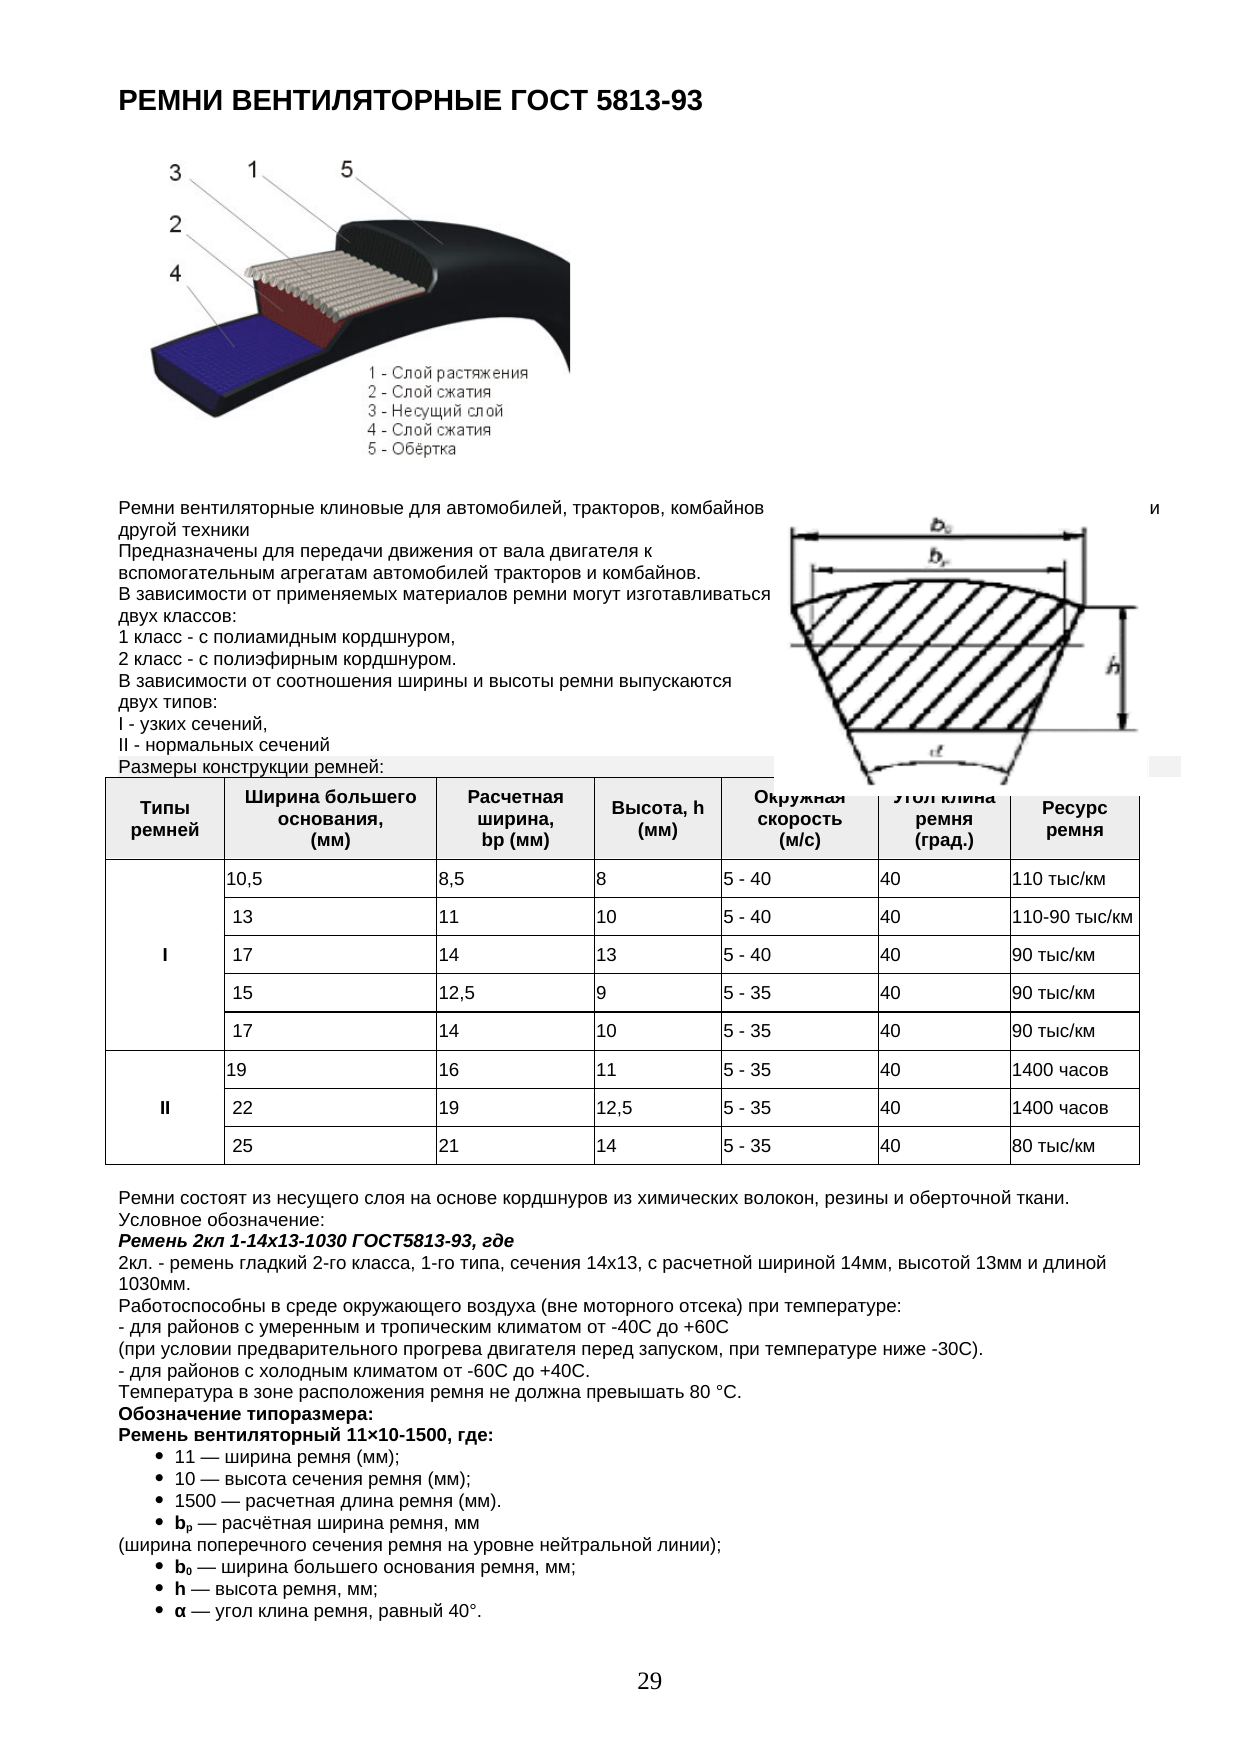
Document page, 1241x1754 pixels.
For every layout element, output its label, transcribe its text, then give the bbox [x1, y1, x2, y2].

table_cell II [106, 1051, 224, 1164]
text Предназначены для передачи движения от вала двигателя к вспомогательным агрегатам автомобилей тракторов и комбайнов. [118, 540, 774, 583]
text Ремень вентиляторный 11×10-1500, где: [118, 1424, 1181, 1446]
text [1149, 756, 1181, 777]
table_cell 19 [437, 1089, 594, 1126]
table_cell 14 [595, 1127, 721, 1164]
list α — угол клина ремня, равный 40°. [156, 1600, 1181, 1622]
text Условное обозначение: [118, 1208, 1181, 1230]
text 2 класс - с полиэфирным кордшнуром. [118, 648, 774, 669]
table_cell 110 тыс/км [1011, 860, 1139, 897]
table_cell 40 [879, 860, 1010, 897]
text I - узких сечений, [118, 712, 774, 734]
table_cell 90 тыс/км [1011, 936, 1139, 973]
table_cell 8,5 [437, 860, 594, 897]
text (при условии предварительного прогрева двигателя перед запуском, при температуре ниже -30С). [118, 1338, 1181, 1359]
table_cell 13 [225, 898, 436, 935]
text - для районов с умеренным и тропическим климатом от -40С до +60С [118, 1316, 1181, 1338]
table_cell 40 [879, 936, 1010, 973]
table_cell 15 [225, 974, 436, 1011]
table_cell 10 [595, 1013, 721, 1050]
table_cell 8 [595, 860, 721, 897]
text (ширина поперечного сечения ремня на уровне нейтральной линии); [118, 1534, 1181, 1556]
table_header Расчетная ширина, bр (мм) [437, 778, 594, 858]
text В зависимости от соотношения ширины и высоты ремни выпускаются двух типов: [118, 669, 774, 712]
table_header Угол клина ремня (град.) [879, 796, 1010, 858]
text Ремни состоят из несущего слоя на основе кордшнуров из химических волокон, резины и оберточной ткани. [118, 1187, 1181, 1208]
text 1 класс - с полиамидным кордшнуром, [118, 626, 774, 648]
text Ремень 2кл 1-14х13-1030 ГОСТ5813-93, где [118, 1230, 1181, 1252]
text Ремни вентиляторные клиновые для автомобилей, тракторов, комбайнов и другой техники [118, 497, 1181, 796]
list bp — расчётная ширина ремня, мм [156, 1512, 1181, 1534]
text Размеры конструкции ремней: [118, 756, 774, 777]
table_cell 22 [225, 1089, 436, 1126]
table_cell 90 тыс/км [1011, 1013, 1139, 1050]
table_cell 40 [879, 1051, 1010, 1088]
table_cell 5 - 35 [722, 1127, 878, 1164]
table_header Окружная скорость (м/с) [722, 778, 878, 858]
table_cell 5 - 40 [722, 898, 878, 935]
table_cell 19 [225, 1051, 436, 1088]
table_cell 10,5 [225, 860, 436, 897]
table_cell 13 [595, 936, 721, 973]
text [1149, 712, 1181, 734]
text 2кл. - ремень гладкий 2-го класса, 1-го типа, сечения 14х13, с расчетной шириной 14мм, высотой 13мм и длиной 1030мм. [118, 1252, 1181, 1295]
table_cell 1400 часов [1011, 1089, 1139, 1126]
table_cell 12,5 [595, 1089, 721, 1126]
table_header Высота, h (мм) [595, 778, 721, 858]
table_cell 14 [437, 1013, 594, 1050]
table_cell 25 [225, 1127, 436, 1164]
text [1149, 734, 1181, 756]
table_cell 10 [595, 898, 721, 935]
list b0 — ширина большего основания ремня, мм; [156, 1556, 1181, 1578]
text Обозначение типоразмера: [118, 1403, 1181, 1424]
table_cell 16 [437, 1051, 594, 1088]
table_cell 40 [879, 1089, 1010, 1126]
table_header Ширина большего основания, (мм) [225, 778, 436, 858]
table_cell 110-90 тыс/км [1011, 898, 1139, 935]
picture [776, 516, 1148, 794]
table_cell 9 [595, 974, 721, 1011]
table_cell 5 - 40 [722, 936, 878, 973]
table_cell 40 [879, 898, 1010, 935]
table_cell I [106, 860, 224, 1050]
table_cell 17 [225, 936, 436, 973]
table_cell 40 [879, 1127, 1010, 1164]
list 10 — высота сечения ремня (мм); [156, 1468, 1181, 1490]
list 11 — ширина ремня (мм); [156, 1446, 1181, 1468]
list 1500 — расчетная длина ремня (мм). [156, 1490, 1181, 1512]
table_header Ресурс ремня [1011, 796, 1139, 858]
picture [134, 125, 571, 488]
table_cell 40 [879, 1013, 1010, 1050]
table_cell 14 [437, 936, 594, 973]
table_cell 90 тыс/км [1011, 974, 1139, 1011]
text Температура в зоне расположения ремня не должна превышать 80 °С. [118, 1381, 1181, 1403]
text Работоспособны в среде окружающего воздуха (вне моторного отсека) при температуре: [118, 1295, 1181, 1316]
text II - нормальных сечений [118, 734, 774, 756]
table_cell 5 - 35 [722, 1089, 878, 1126]
text [1149, 626, 1181, 648]
table_cell 5 - 35 [722, 1013, 878, 1050]
table_cell 1400 часов [1011, 1051, 1139, 1088]
table_cell 11 [437, 898, 594, 935]
table_cell 5 - 35 [722, 1051, 878, 1088]
text В зависимости от применяемых материалов ремни могут изготавливаться двух классов: [118, 583, 774, 626]
table_cell 21 [437, 1127, 594, 1164]
text РЕМНИ ВЕНТИЛЯТОРНЫЕ ГОСТ 5813-93 [118, 83, 1181, 117]
table_cell 11 [595, 1051, 721, 1088]
table_cell 40 [879, 974, 1010, 1011]
list h — высота ремня, мм; [156, 1578, 1181, 1600]
table_cell 5 - 35 [722, 974, 878, 1011]
text - для районов с холодным климатом от -60С до +40С. [118, 1359, 1181, 1381]
table_header Типы ремней [106, 778, 224, 858]
table_cell 80 тыс/км [1011, 1127, 1139, 1164]
table_cell 5 - 40 [722, 860, 878, 897]
table_cell 12,5 [437, 974, 594, 1011]
table_cell 17 [225, 1013, 436, 1050]
